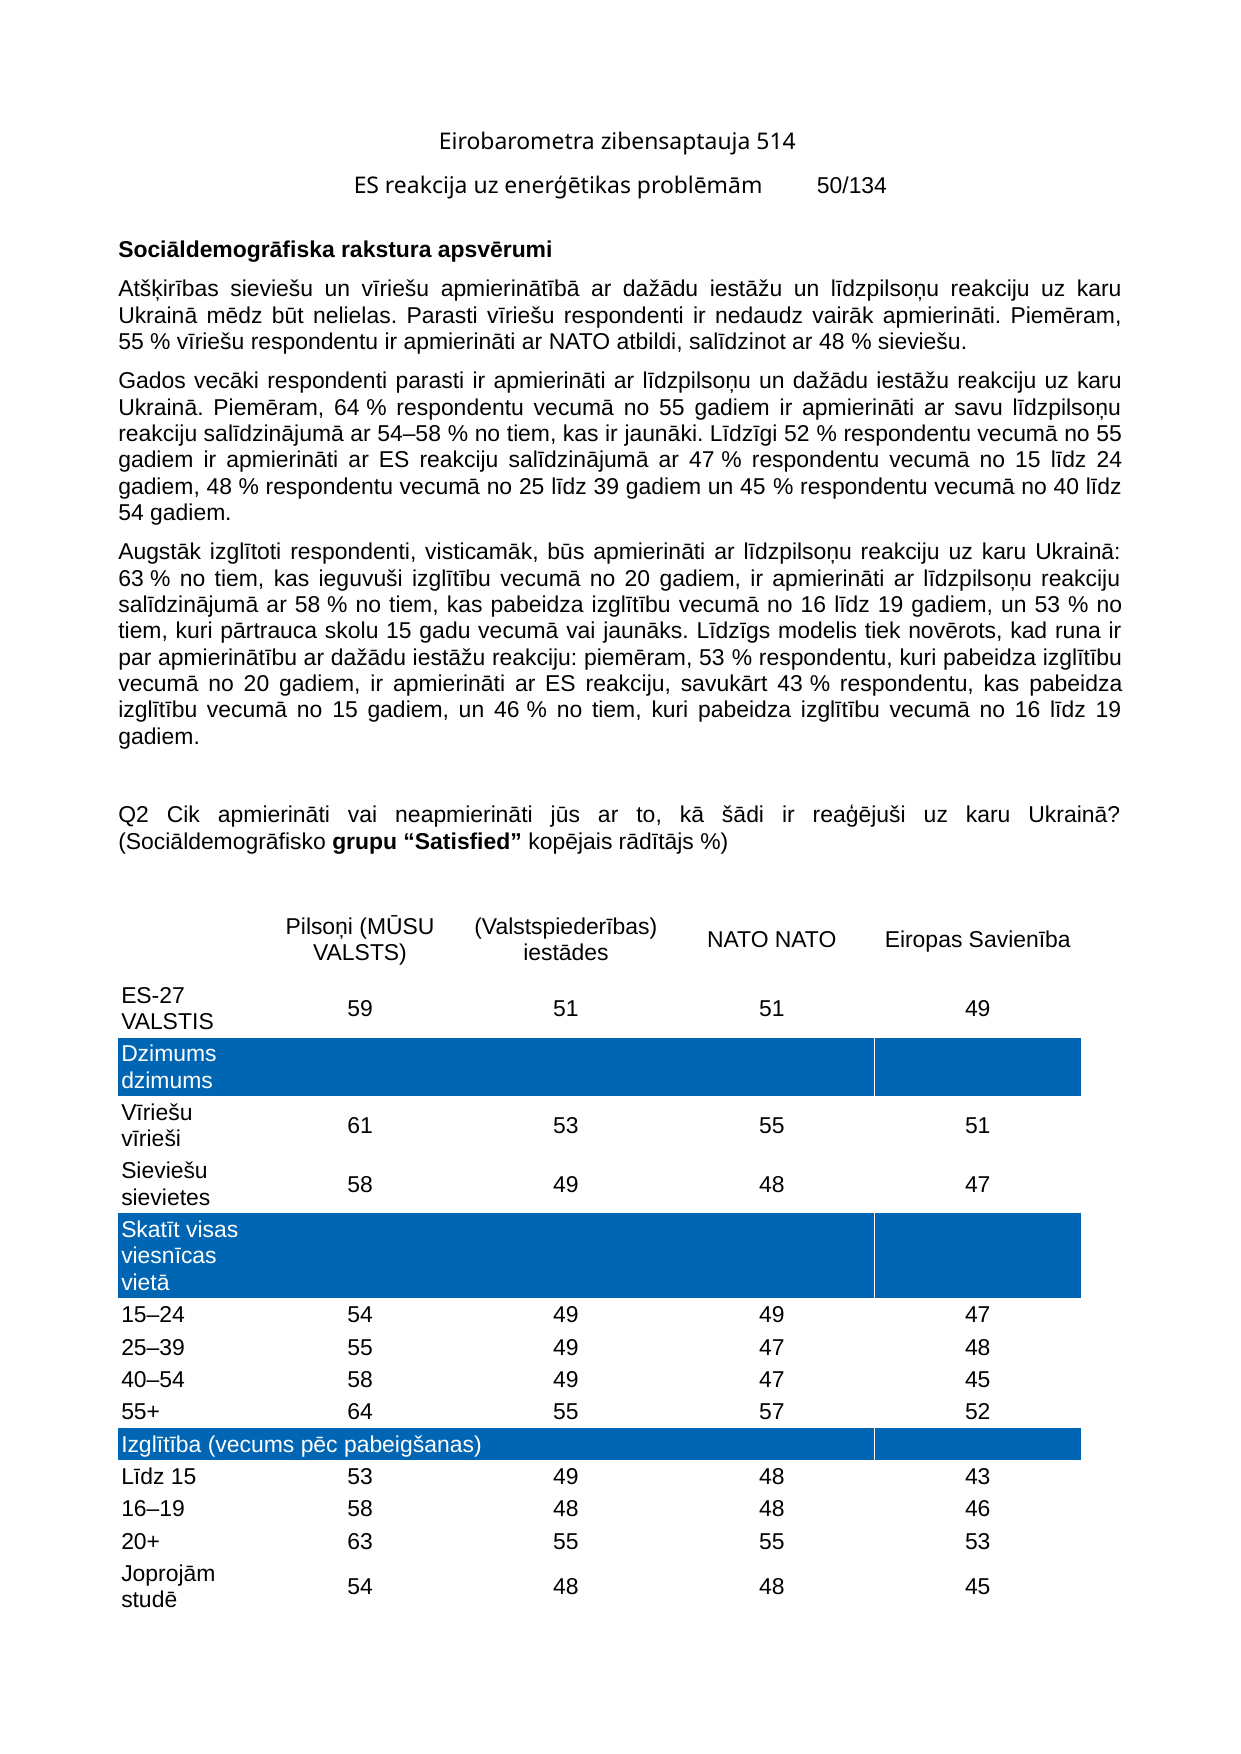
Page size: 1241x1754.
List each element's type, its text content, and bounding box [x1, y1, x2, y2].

table_cell 47 [875, 1298, 1081, 1330]
table_header Eiropas Savienība [875, 900, 1081, 979]
text Atšķirības sieviešu un vīriešu apmierinātībā ar dažādu iestāžu un līdzpilsoņu reakciju uz karu Ukrainā mēdz būt nelielas. Parasti vīriešu respondenti ir nedaudz vairāk apmierināti. Piemēram, 55 % vīriešu respondentu ir apmierināti ar NATO atbildi, salīdzinot ar 48 % sieviešu. [118, 275, 1122, 354]
table_cell 55+ [118, 1395, 257, 1428]
text Q2 Cik apmierināti vai neapmierināti jūs ar to, kā šādi ir reaģējuši uz karu Ukrainā? (Sociāldemogrāfisko grupu “Satisfied” kopējais rādītājs %) [118, 801, 1122, 854]
table_cell 48 [463, 1557, 669, 1616]
table_cell 53 [463, 1096, 669, 1154]
table_cell 63 [257, 1525, 463, 1557]
table_cell 49 [463, 1330, 669, 1363]
table_cell 16–19 [118, 1493, 257, 1525]
table_cell 49 [463, 1363, 669, 1395]
table_cell 54 [257, 1298, 463, 1330]
table_cell 51 [669, 979, 874, 1037]
table_cell 46 [875, 1493, 1081, 1525]
table_cell 15–24 [118, 1298, 257, 1330]
table_cell 55 [257, 1330, 463, 1363]
table_cell 25–39 [118, 1330, 257, 1363]
table_cell ES-27 VALSTIS [118, 979, 257, 1037]
table_cell [257, 1213, 463, 1298]
table_cell 49 [463, 1298, 669, 1330]
table_cell 58 [257, 1493, 463, 1525]
table_cell 55 [463, 1395, 669, 1428]
table_cell 53 [875, 1525, 1081, 1557]
table_header [118, 900, 257, 979]
table_cell 48 [669, 1460, 874, 1492]
table_cell [669, 1213, 874, 1298]
table_cell Sieviešu sievietes [118, 1155, 257, 1213]
table_cell 51 [463, 979, 669, 1037]
table_cell [463, 1213, 669, 1298]
table_cell 47 [669, 1363, 874, 1395]
table_header Pilsoņi (MŪSU VALSTS) [257, 900, 463, 979]
table_cell 40–54 [118, 1363, 257, 1395]
table_cell [875, 1428, 1081, 1460]
table_cell 48 [669, 1493, 874, 1525]
table_cell 49 [463, 1460, 669, 1492]
table_cell 48 [463, 1493, 669, 1525]
table_cell [463, 1038, 669, 1096]
text Augstāk izglītoti respondenti, visticamāk, būs apmierināti ar līdzpilsoņu reakciju uz karu Ukrainā: 63 % no tiem, kas ieguvuši izglītību vecumā no 20 gadiem, ir apmierināti ar līdzpilsoņu reakciju salīdzinājumā ar 58 % no tiem, kas pabeidza izglītību vecumā no 16 līdz 19 gadiem, un 53 % no tiem, kuri pārtrauca skolu 15 gadu vecumā vai jaunāks. Līdzīgs modelis tiek novērots, kad runa ir par apmierinātību ar dažādu iestāžu reakciju: piemēram, 53 % respondentu, kuri pabeidza izglītību vecumā no 20 gadiem, ir apmierināti ar ES reakciju, savukārt 43 % respondentu, kas pabeidza izglītību vecumā no 15 gadiem, un 46 % no tiem, kuri pabeidza izglītību vecumā no 16 līdz 19 gadiem. [118, 538, 1122, 749]
table_cell [257, 1038, 463, 1096]
text Sociāldemogrāfiska rakstura apsvērumi [118, 236, 1122, 262]
table_cell 57 [669, 1395, 874, 1428]
table_cell 20+ [118, 1525, 257, 1557]
table_cell 49 [875, 979, 1081, 1037]
table_cell Izglītība (vecums pēc pabeigšanas) [118, 1428, 669, 1460]
table_header NATO NATO [669, 900, 874, 979]
text Gados vecāki respondenti parasti ir apmierināti ar līdzpilsoņu un dažādu iestāžu reakciju uz karu Ukrainā. Piemēram, 64 % respondentu vecumā no 55 gadiem ir apmierināti ar savu līdzpilsoņu reakciju salīdzinājumā ar 54–58 % no tiem, kas ir jaunāki. Līdzīgi 52 % respondentu vecumā no 55 gadiem ir apmierināti ar ES reakciju salīdzinājumā ar 47 % respondentu vecumā no 15 līdz 24 gadiem, 48 % respondentu vecumā no 25 līdz 39 gadiem un 45 % respondentu vecumā no 40 līdz 54 gadiem. [118, 367, 1122, 525]
table_header (Valstspiederības) iestādes [463, 900, 669, 979]
table_cell 55 [463, 1525, 669, 1557]
table_cell 49 [463, 1155, 669, 1213]
table_cell 58 [257, 1363, 463, 1395]
table_cell 48 [669, 1155, 874, 1213]
table_cell 54 [257, 1557, 463, 1616]
table_cell 55 [669, 1096, 874, 1154]
table_cell 52 [875, 1395, 1081, 1428]
table_cell [875, 1213, 1081, 1298]
table_cell Līdz 15 [118, 1460, 257, 1492]
table_cell 47 [875, 1155, 1081, 1213]
table_cell [669, 1428, 874, 1460]
table_cell 47 [669, 1330, 874, 1363]
table_cell 48 [669, 1557, 874, 1616]
table_cell 49 [669, 1298, 874, 1330]
table_cell 48 [875, 1330, 1081, 1363]
table_cell 45 [875, 1557, 1081, 1616]
table_cell Dzimums dzimums [118, 1038, 257, 1096]
table_cell [669, 1038, 874, 1096]
table_cell Skatīt visas viesnīcas vietā [118, 1213, 257, 1298]
table_cell 64 [257, 1395, 463, 1428]
table_cell 51 [875, 1096, 1081, 1154]
table_cell 53 [257, 1460, 463, 1492]
table_cell 59 [257, 979, 463, 1037]
table_cell Joprojām studē [118, 1557, 257, 1616]
table_cell 61 [257, 1096, 463, 1154]
table_cell 55 [669, 1525, 874, 1557]
table_cell 43 [875, 1460, 1081, 1492]
table_cell [875, 1038, 1081, 1096]
table_cell 45 [875, 1363, 1081, 1395]
table_cell Vīriešu vīrieši [118, 1096, 257, 1154]
table_cell 58 [257, 1155, 463, 1213]
